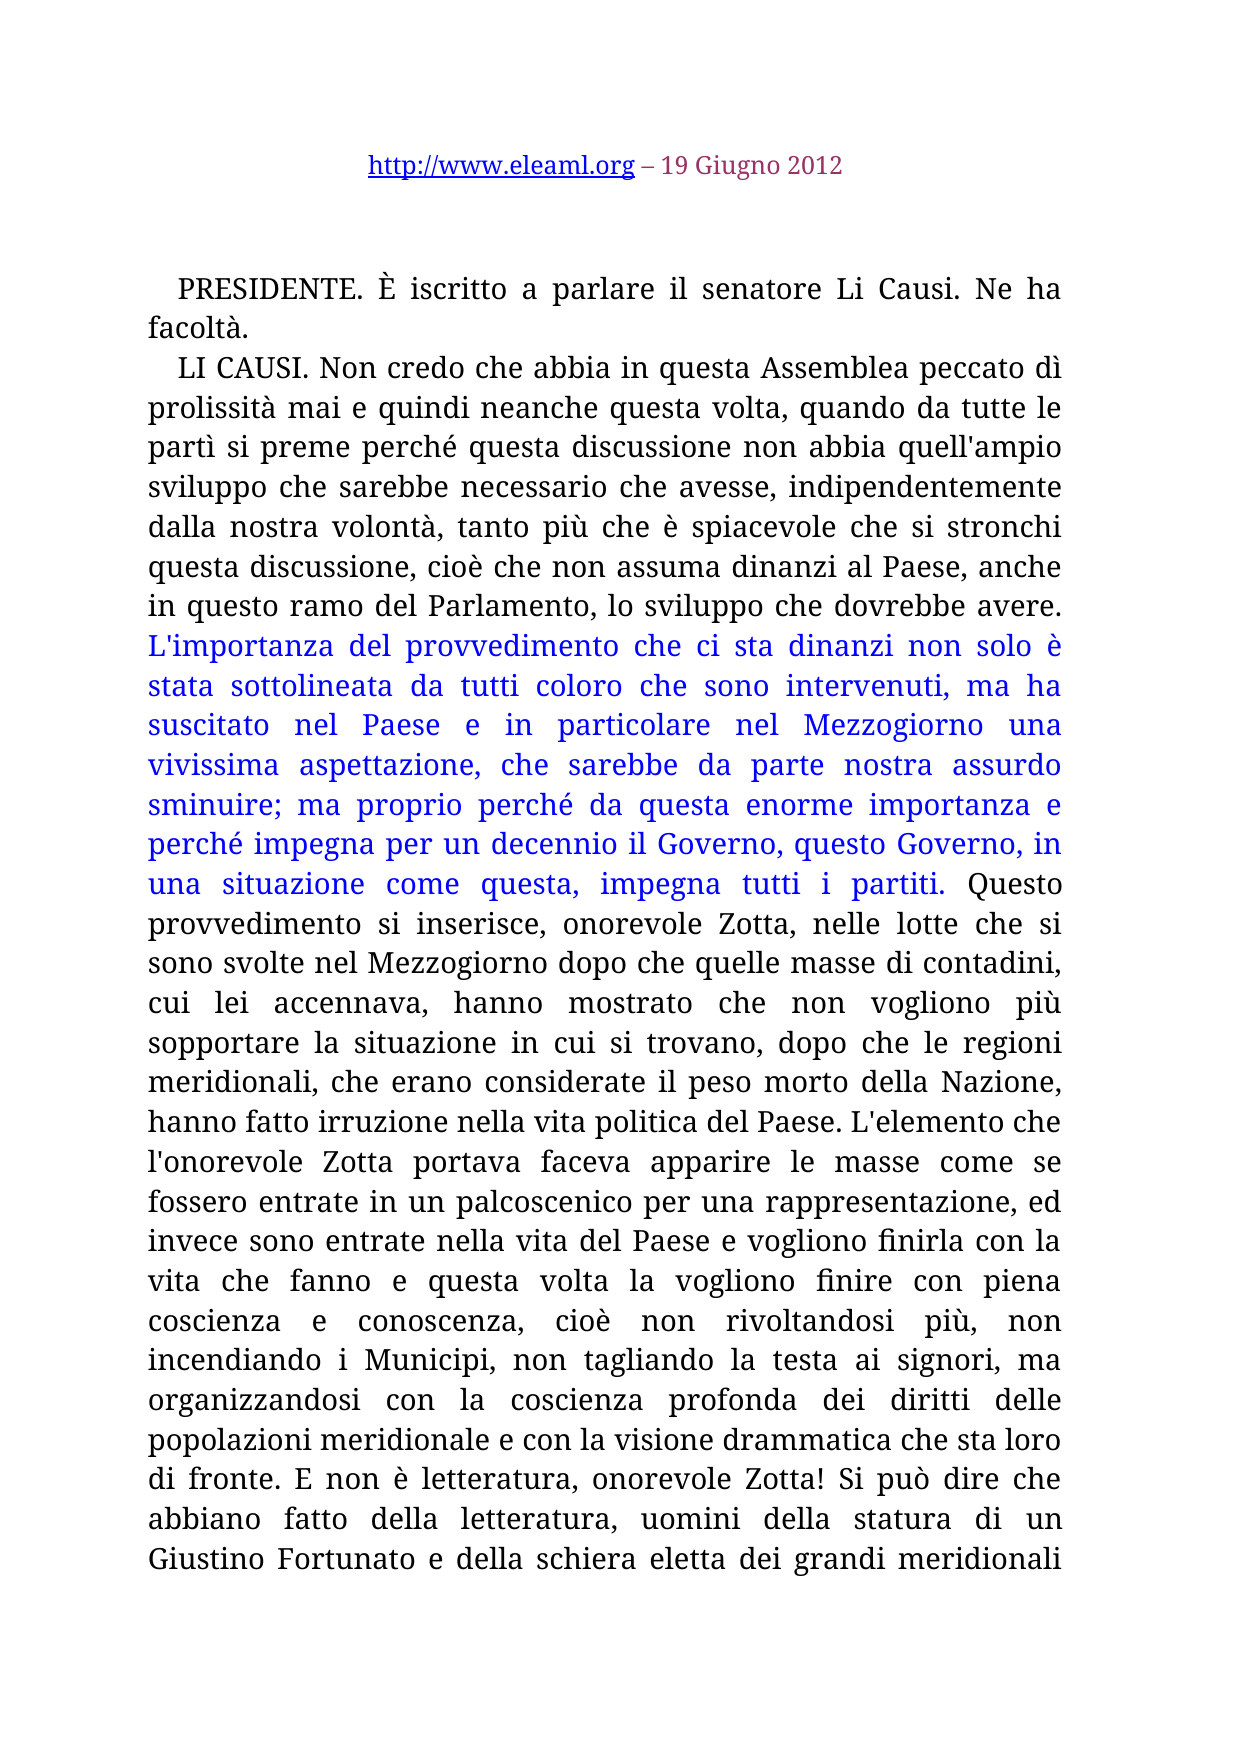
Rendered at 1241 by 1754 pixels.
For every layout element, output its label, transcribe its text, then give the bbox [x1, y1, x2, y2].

text LI CAUSI. Non credo che abbia in questa Assemblea peccato dì prolissità mai e quindi neanche questa volta, quando da tutte le partì si preme perché questa discussione non abbia quell'ampio sviluppo che sarebbe necessario che avesse, indipendentemente dalla nostra volontà, tanto più che è spiacevole che si stronchi questa discussione, cioè che non assuma dinanzi al Paese, anche in questo ramo del Parlamento, lo sviluppo che dovrebbe avere. L'importanza del provvedimento che ci sta dinanzi non solo è stata sottolineata da tutti coloro che sono intervenuti, ma ha suscitato nel Paese e in particolare nel Mezzogiorno una vivissima aspettazione, che sarebbe da parte nostra assurdo sminuire; ma proprio perché da questa enorme importanza e perché impegna per un decennio il Governo, questo Governo, in una situazione come questa, impegna tutti i partiti. Questo provvedimento si inserisce, onorevole Zotta, nelle lotte che si sono svolte nel Mezzogiorno dopo che quelle masse di contadini, cui lei accennava, hanno mostrato che non vogliono più sopportare la situazione in cui si trovano, dopo che le regioni meridionali, che erano considerate il peso morto della Nazione, hanno fatto irruzione nella vita politica del Paese. L'elemento che l'onorevole Zotta portava faceva apparire le masse come se fossero entrate in un palcoscenico per una rappresentazione, ed invece sono entrate nella vita del Paese e vogliono finirla con la vita che fanno e questa volta la vogliono finire con piena coscienza e conoscenza, cioè non rivoltandosi più, non incendiando i Municipi, non tagliando la testa ai signori, ma organizzandosi con la coscienza profonda dei diritti delle popolazioni meridionale e con la visione drammatica che sta loro di fronte. E non è letteratura, onorevole Zotta! Si può dire che abbiano fatto della letteratura, uomini della statura di un Giustino Fortunato e della schiera eletta dei grandi meridionali [148, 347, 1063, 1578]
text PRESIDENTE. È iscritto a parlare il senatore Li Causi. Ne ha facoltà. [148, 268, 1063, 347]
